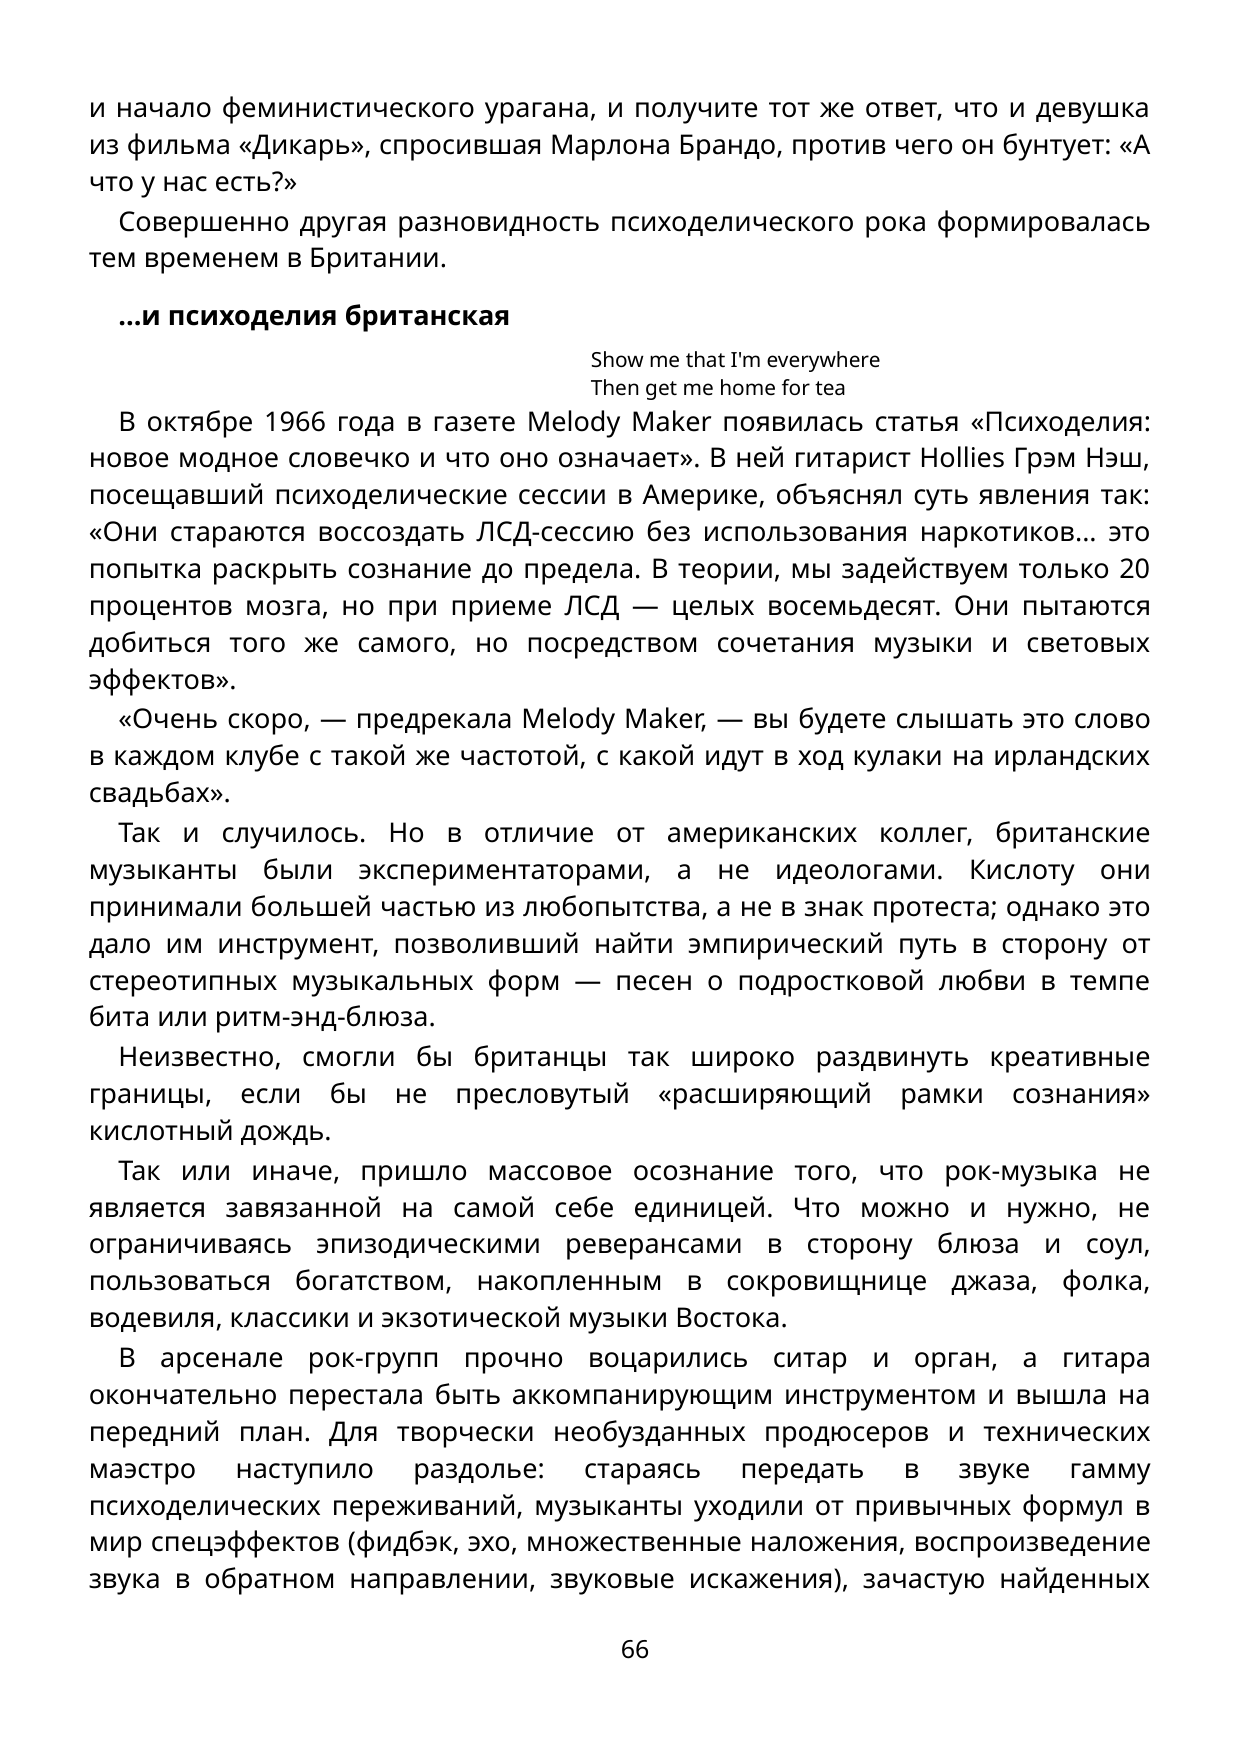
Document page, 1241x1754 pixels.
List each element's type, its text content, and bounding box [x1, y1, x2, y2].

text В арсенале рок-групп прочно воцарились ситар и орган, а гитара окончательно перестала быть аккомпанирующим инструментом и вышла на передний план. Для творчески необузданных продюсеров и технических маэстро наступило раздолье: стараясь передать в звуке гамму психоделических переживаний, музыканты уходили от привычных формул в мир спецэффектов (фидбэк, эхо, множественные наложения, воспроизведение звука в обратном направлении, звуковые искажения), зачастую найденных [88, 1338, 1152, 1597]
text и начало феминистического урагана, и получите тот же ответ, что и девушка из фильма «Дикарь», спросившая Марлона Брандо, против чего он бунтует: «А что у нас есть?» [88, 88, 1152, 199]
text Неизвестно, смогли бы британцы так широко раздвинуть креативные границы, если бы не пресловутый «расширяющий рамки сознания» кислотный дождь. [88, 1038, 1152, 1148]
text Так или иначе, пришло массовое осознание того, что рок-музыка не является завязанной на самой себе единицей. Что можно и нужно, не ограничиваясь эпизодическими реверансами в сторону блюза и соул, пользоваться богатством, накопленным в сокровищнице джаза, фолка, водевиля, классики и экзотической музыки Востока. [88, 1151, 1152, 1336]
text Then get me home for tea [591, 373, 1152, 402]
text В октябре 1966 года в газете Melody Maker появилась статья «Психоделия: новое модное словечко и что оно означает». В ней гитарист Hollies Грэм Нэш, посещавший психоделические сессии в Америке, объяснял суть явления так: «Они стараются воссоздать ЛСД-сессию без использования наркотиков... это попытка раскрыть сознание до предела. В теории, мы задействуем только 20 процентов мозга, но при приеме ЛСД — целых восемьдесят. Они пытаются добиться того же самого, но посредством сочетания музыки и световых эффектов». [88, 402, 1152, 697]
text Show me that I'm everywhere [591, 345, 1152, 373]
subtitle ...и психоделия британская [118, 296, 1152, 333]
text «Очень скоро, — предрекала Melody Maker, — вы будете слышать это слово в каждом клубе с такой же частотой, с какой идут в ход кулаки на ирландских свадьбах». [88, 700, 1152, 811]
text Совершенно другая разновидность психоделического рока формировалась тем временем в Британии. [88, 202, 1152, 276]
text Так и случилось. Но в отличие от американских коллег, британские музыканты были экспериментаторами, а не идеологами. Кислоту они принимали большей частью из любопытства, а не в знак протеста; однако это дало им инструмент, позволивший найти эмпирический путь в сторону от стереотипных музыкальных форм — песен о подростковой любви в темпе бита или ритм-энд-блюза. [88, 813, 1152, 1035]
